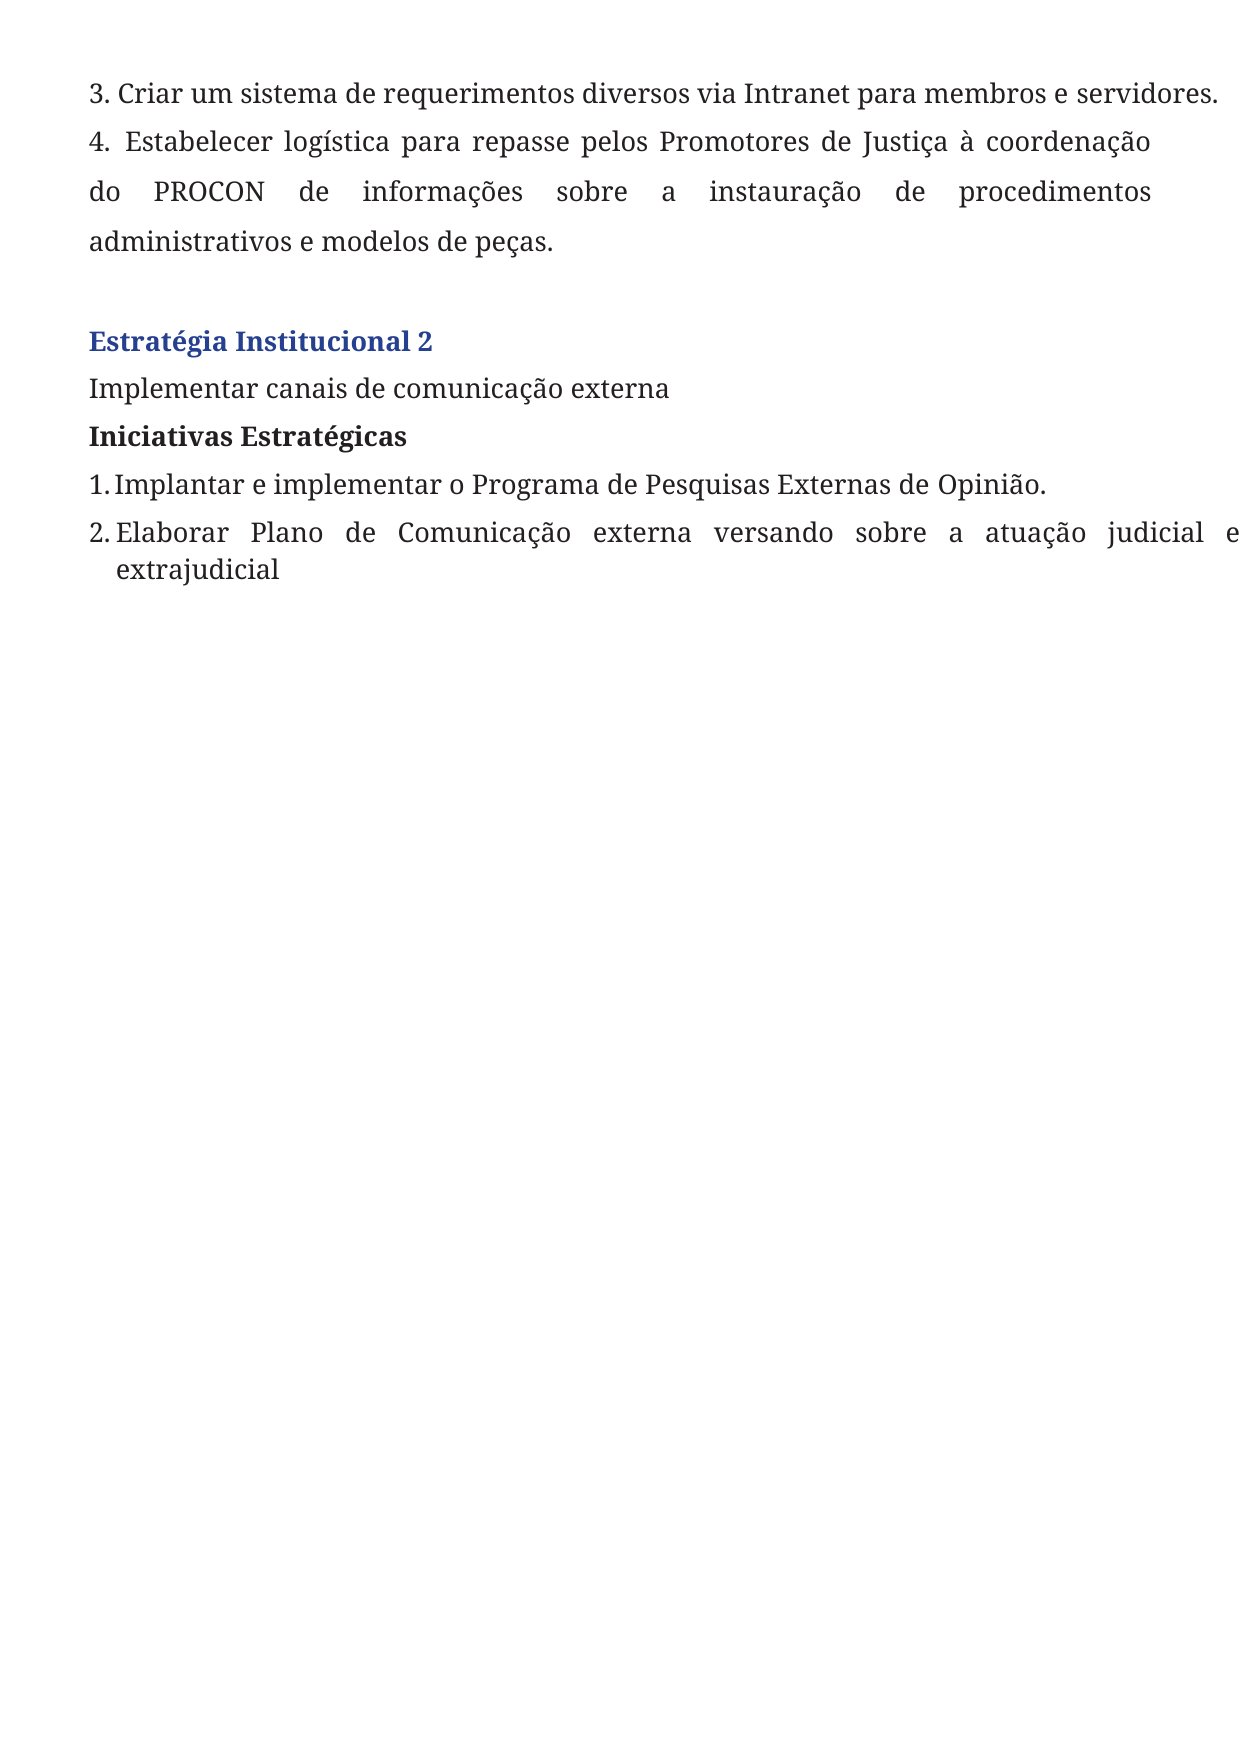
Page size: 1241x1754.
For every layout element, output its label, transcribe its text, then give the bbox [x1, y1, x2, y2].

text Implementar canais de comunicação externa [88, 370, 1240, 407]
list Criar um sistema de requerimentos diversos via Intranet para membros e servidores. [88, 75, 1240, 112]
list Elaborar Plano de Comunicação externa versando sobre a atuação judicial e extrajudicial [88, 513, 1240, 587]
list Estabelecer logística para repasse pelos Promotores de Justiça à coordenação do PROCON de informações sobre a instauração de procedimentos administrativos e modelos de peças. [88, 123, 1152, 259]
subtitle Estratégia Institucional 2 [88, 322, 1240, 359]
subtitle Iniciativas Estratégicas [88, 418, 1240, 454]
list Implantar e implementar o Programa de Pesquisas Externas de Opinião. [88, 465, 1240, 502]
